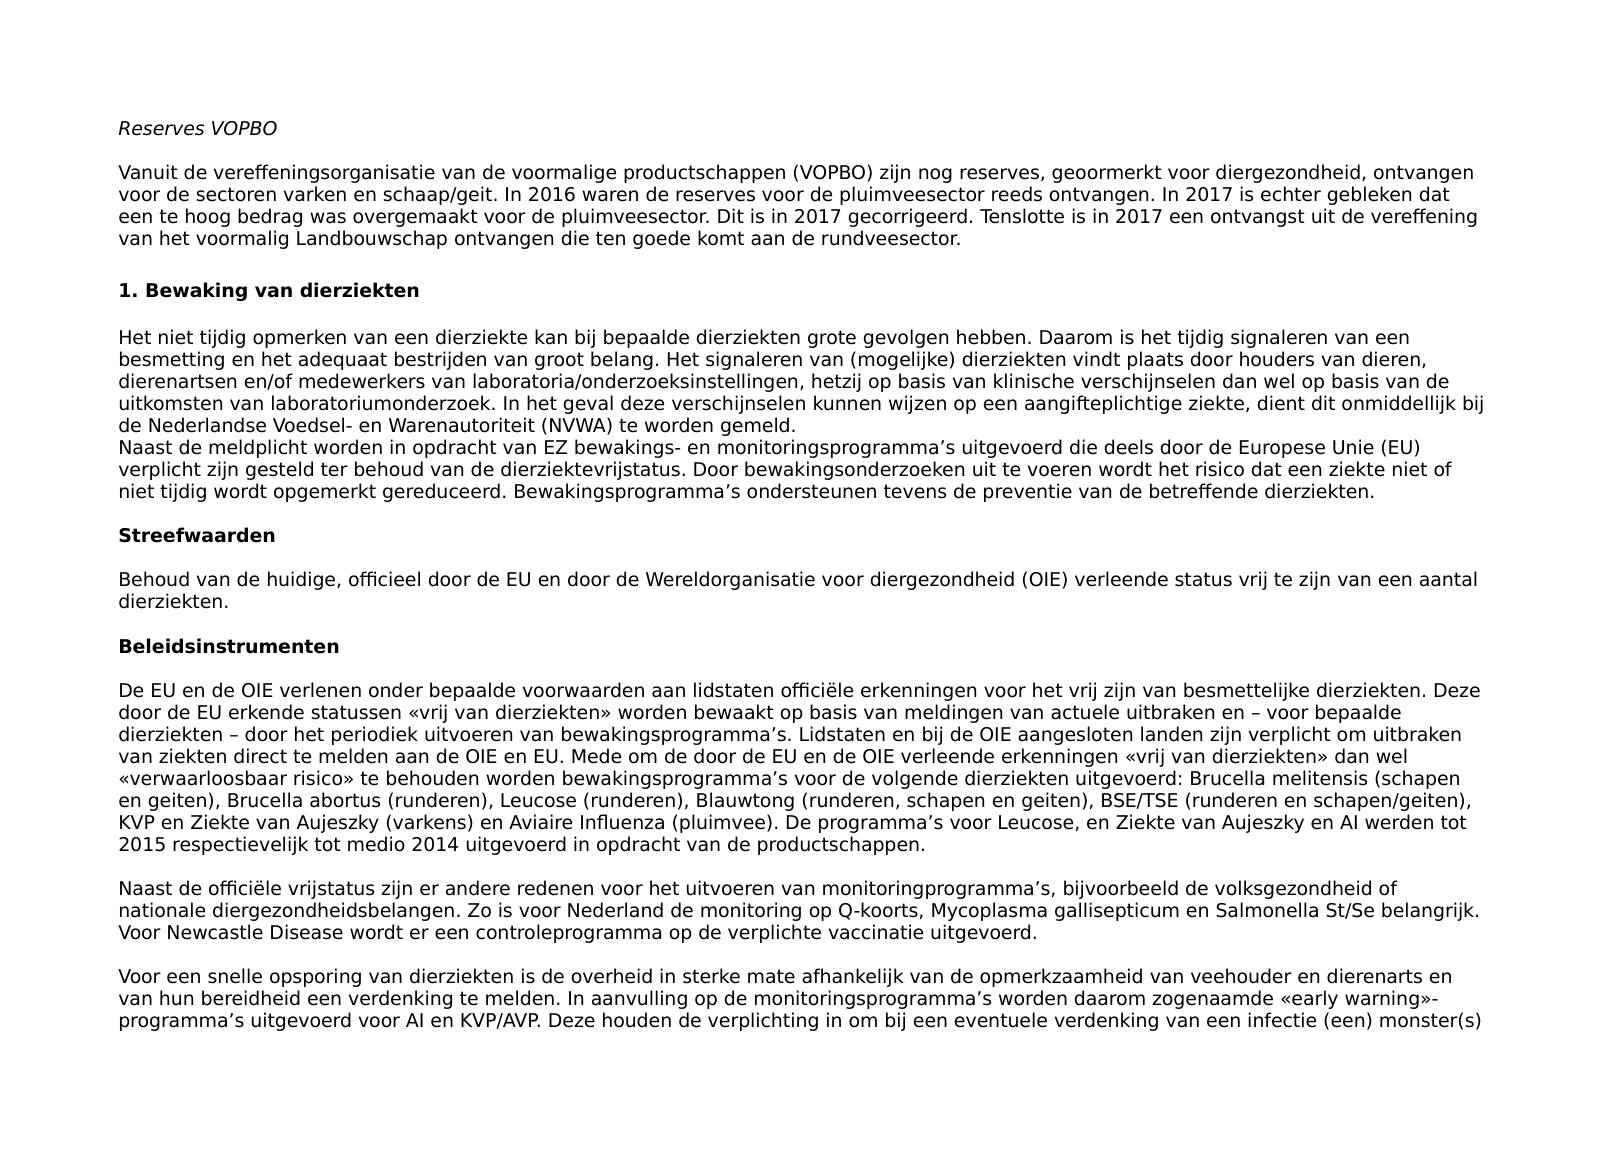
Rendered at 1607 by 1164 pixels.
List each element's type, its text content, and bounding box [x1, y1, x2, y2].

text Voor een snelle opsporing van dierziekten is de overheid in sterke mate afhankelijk van de opmerkzaamheid van veehouder en dierenarts en van hun bereidheid een verdenking te melden. In aanvulling op de monitoringsprogramma’s worden daarom zogenaamde «early warning»-programma’s uitgevoerd voor AI en KVP/AVP. Deze houden de verplichting in om bij een eventuele verdenking van een infectie (een) monster(s) [118, 966, 1488, 1032]
subtitle Streefwaarden [118, 525, 1488, 547]
text De EU en de OIE verlenen onder bepaalde voorwaarden aan lidstaten officiële erkenningen voor het vrij zijn van besmettelijke dierziekten. Deze door de EU erkende statussen «vrij van dierziekten» worden bewaakt op basis van meldingen van actuele uitbraken en – voor bepaalde dierziekten – door het periodiek uitvoeren van bewakingsprogramma’s. Lidstaten en bij de OIE aangesloten landen zijn verplicht om uitbraken van ziekten direct te melden aan de OIE en EU. Mede om de door de EU en de OIE verleende erkenningen «vrij van dierziekten» dan wel «verwaarloosbaar risico» te behouden worden bewakingsprogramma’s voor de volgende dierziekten uitgevoerd: Brucella melitensis (schapen en geiten), Brucella abortus (runderen), Leucose (runderen), Blauwtong (runderen, schapen en geiten), BSE/TSE (runderen en schapen/geiten), KVP en Ziekte van Aujeszky (varkens) en Aviaire Influenza (pluimvee). De programma’s voor Leucose, en Ziekte van Aujeszky en AI werden tot 2015 respectievelijk tot medio 2014 uitgevoerd in opdracht van de productschappen. [118, 680, 1488, 856]
text Vanuit de vereffeningsorganisatie van de voormalige productschappen (VOPBO) zijn nog reserves, geoormerkt voor diergezondheid, ontvangen voor de sectoren varken en schaap/geit. In 2016 waren de reserves voor de pluimveesector reeds ontvangen. In 2017 is echter gebleken dat een te hoog bedrag was overgemaakt voor de pluimveesector. Dit is in 2017 gecorrigeerd. Tenslotte is in 2017 een ontvangst uit de vereffening van het voormalig Landbouwschap ontvangen die ten goede komt aan de rundveesector. [118, 162, 1488, 250]
subtitle Beleidsinstrumenten [118, 636, 1488, 657]
text Het niet tijdig opmerken van een dierziekte kan bij bepaalde dierziekten grote gevolgen hebben. Daarom is het tijdig signaleren van een besmetting en het adequaat bestrijden van groot belang. Het signaleren van (mogelijke) dierziekten vindt plaats door houders van dieren, dierenartsen en/of medewerkers van laboratoria/onderzoeksinstellingen, hetzij op basis van klinische verschijnselen dan wel op basis van de uitkomsten van laboratoriumonderzoek. In het geval deze verschijnselen kunnen wijzen op een aangifteplichtige ziekte, dient dit onmiddellijk bij de Nederlandse Voedsel- en Warenautoriteit (NVWA) te worden gemeld. [118, 327, 1488, 437]
text Naast de meldplicht worden in opdracht van EZ bewakings- en monitoringsprogramma’s uitgevoerd die deels door de Europese Unie (EU) verplicht zijn gesteld ter behoud van de dierziektevrijstatus. Door bewakingsonderzoeken uit te voeren wordt het risico dat een ziekte niet of niet tijdig wordt opgemerkt gereduceerd. Bewakingsprogramma’s ondersteunen tevens de preventie van de betreffende dierziekten. [118, 437, 1488, 503]
text Naast de officiële vrijstatus zijn er andere redenen voor het uitvoeren van monitoringprogramma’s, bijvoorbeeld de volksgezondheid of nationale diergezondheidsbelangen. Zo is voor Nederland de monitoring op Q-koorts, Mycoplasma gallisepticum en Salmonella St/Se belangrijk. Voor Newcastle Disease wordt er een controleprogramma op de verplichte vaccinatie uitgevoerd. [118, 878, 1488, 944]
subtitle 1. Bewaking van dierziekten [118, 280, 1488, 302]
subtitle Reserves VOPBO [118, 118, 1488, 140]
text Behoud van de huidige, officieel door de EU en door de Wereldorganisatie voor diergezondheid (OIE) verleende status vrij te zijn van een aantal dierziekten. [118, 569, 1488, 613]
